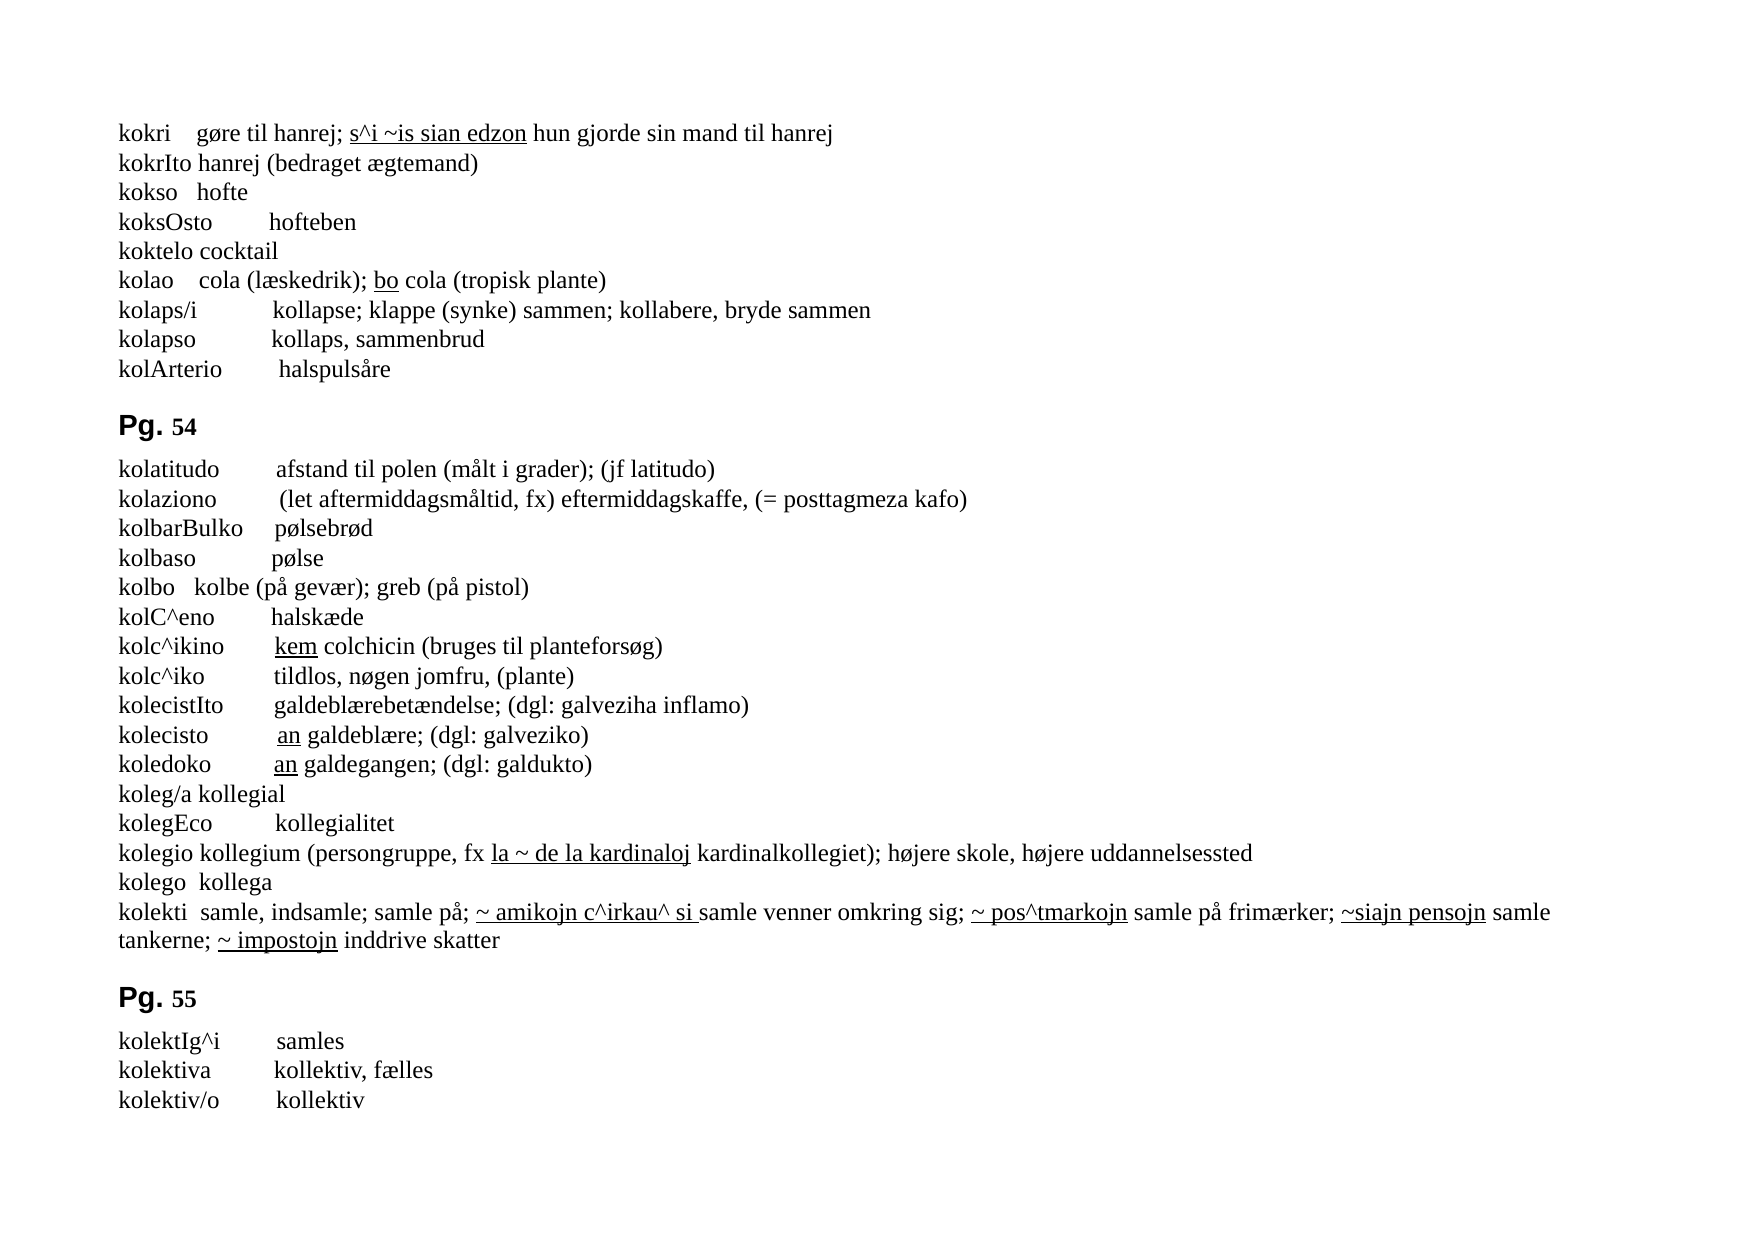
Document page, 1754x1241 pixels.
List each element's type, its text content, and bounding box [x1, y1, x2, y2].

text kolao cola (læskedrik); bo cola (tropisk plante) [118, 266, 1636, 295]
text kolektiv/o kollektiv [118, 1085, 1636, 1114]
text kolC^eno halskæde [118, 602, 1636, 631]
text kolatitudo afstand til polen (målt i grader); (jf latitudo) [118, 454, 1636, 484]
text kolecistIto galdeblærebetændelse; (dgl: galveziha inflamo) [118, 690, 1636, 720]
text kolArterio halspulsåre [118, 354, 1636, 383]
text kolc^ikino kem colchicin (bruges til planteforsøg) [118, 631, 1636, 661]
text kokrIto hanrej (bedraget ægtemand) [118, 148, 1636, 177]
text kokri gøre til hanrej; s^i ~is sian edzon hun gjorde sin mand til hanrej [118, 118, 1636, 148]
text kolbo kolbe (på gevær); greb (på pistol) [118, 572, 1636, 602]
text kolaziono (let aftermiddagsmåltid, fx) eftermiddagskaffe, (= posttagmeza kafo) [118, 484, 1636, 513]
text kolbaso pølse [118, 543, 1636, 572]
text kolaps/i kollapse; klappe (synke) sammen; kollabere, bryde sammen [118, 295, 1636, 324]
subtitle Pg. 55 [118, 980, 1636, 1013]
text kolektiva kollektiv, fælles [118, 1055, 1636, 1085]
text kokso hofte [118, 177, 1636, 207]
text koledoko an galdegangen; (dgl: galdukto) [118, 749, 1636, 779]
text kolbarBulko pølsebrød [118, 513, 1636, 543]
text kolecisto an galdeblære; (dgl: galveziko) [118, 720, 1636, 749]
text koleg/a kollegial [118, 779, 1636, 808]
text kolegio kollegium (persongruppe, fx la ~ de la kardinaloj kardinalkollegiet); højere skole, højere uddannelsessted [118, 838, 1636, 867]
text kolapso kollaps, sammenbrud [118, 324, 1636, 354]
text kolego kollega [118, 867, 1636, 897]
text koktelo cocktail [118, 236, 1636, 266]
text koksOsto hofteben [118, 207, 1636, 236]
subtitle Pg. 54 [118, 408, 1636, 442]
text kolektIg^i samles [118, 1026, 1636, 1055]
text kolc^iko tildlos, nøgen jomfru, (plante) [118, 661, 1636, 690]
text kolekti samle, indsamle; samle på; ~ amikojn c^irkau^ si samle venner omkring sig; ~ pos^tmarkojn samle på frimærker; ~siajn pensojn samle tankerne; ~ impostojn inddrive skatter [118, 897, 1636, 955]
text kolegEco kollegialitet [118, 808, 1636, 838]
